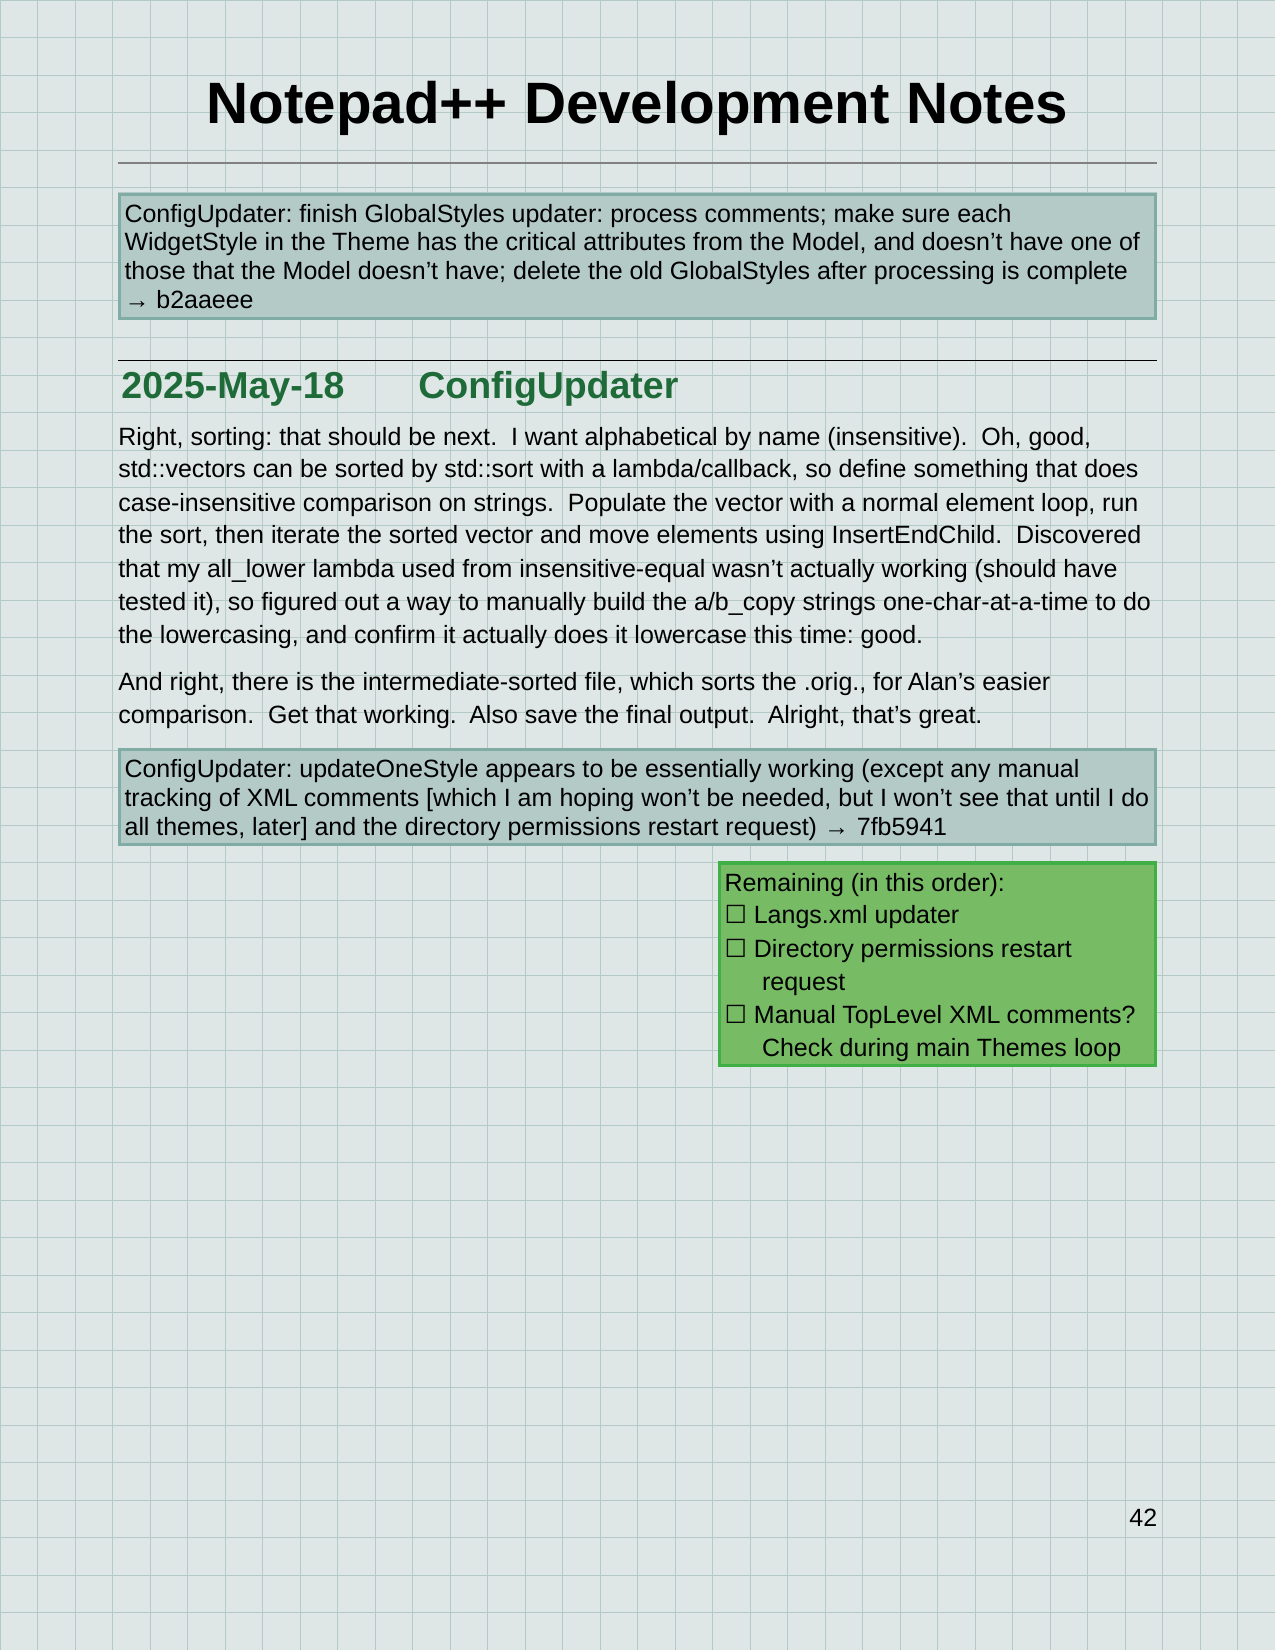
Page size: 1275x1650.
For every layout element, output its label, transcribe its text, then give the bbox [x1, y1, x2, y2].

subtitle 2025-May-18 ConfigUpdater [118, 361, 1157, 409]
text Right, sorting: that should be next. I want alphabetical by name (insensitive). Oh, good, std::vectors can be sorted by std::sort with a lambda/callback, so define something that does case-insensitive comparison on strings. Populate the vector with a normal element loop, run the sort, then iterate the sorted vector and move elements using InsertEndChild. Discovered that my all_lower lambda used from insensitive-equal wasn’t actually working (should have tested it), so figured out a way to manually build the a/b_copy strings one-char-at-a-time to do the lowercasing, and confirm it actually does it lowercase this time: good. [118, 421, 1157, 648]
text ☐ Langs.xml updater [721, 894, 1154, 927]
text Remaining (in this order): [721, 865, 1154, 894]
text And right, there is the intermediate-sorted file, which sorts the .orig., for Alan’s easier comparison. Get that working. Also save the final output. Alright, that’s great. [118, 667, 1157, 729]
text ☐ Directory permissions restart request [721, 927, 1154, 993]
text ConfigUpdater: finish GlobalStyles updater: process comments; make sure each WidgetStyle in the Theme has the critical attributes from the Model, and doesn’t have one of those that the Model doesn’t have; delete the old GlobalStyles after processing is complete → b2aaeee [121, 196, 1154, 317]
text ☐ Manual TopLevel XML comments? Check during main Themes loop [721, 993, 1154, 1064]
text ConfigUpdater: updateOneStyle appears to be essentially working (except any manual tracking of XML comments [which I am hoping won’t be needed, but I won’t see that until I do all themes, later] and the directory permissions restart request) → 7fb5941 [121, 751, 1154, 843]
